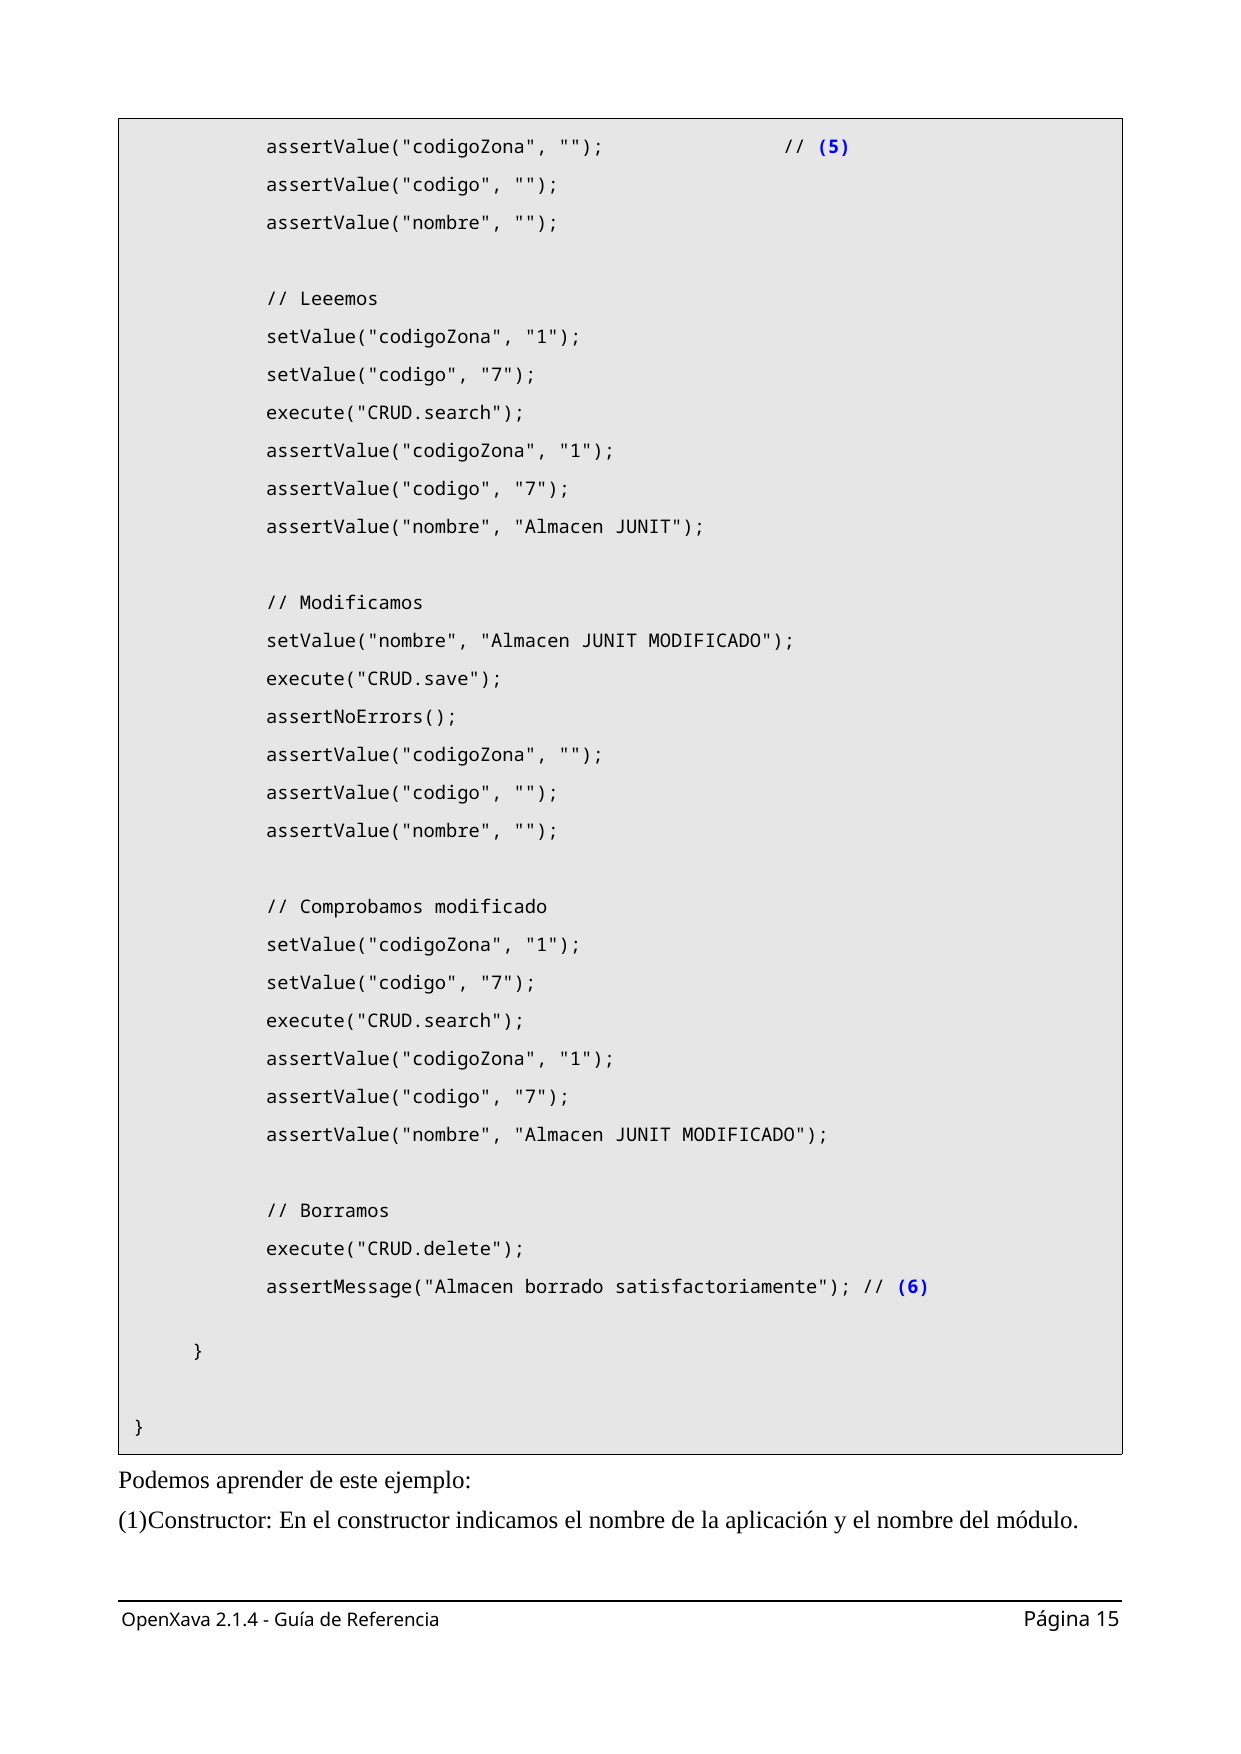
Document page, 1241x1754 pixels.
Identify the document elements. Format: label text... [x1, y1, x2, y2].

text assertValue("codigo", ""); [119, 156, 1122, 194]
text // Borramos [119, 1183, 1122, 1221]
list Constructor: En el constructor indicamos el nombre de la aplicación y el nombre del módulo. [118, 1506, 1122, 1534]
text setValue("nombre", "Almacen JUNIT MODIFICADO"); [119, 612, 1122, 650]
text setValue("codigoZona", "1"); [119, 917, 1122, 954]
text setValue("codigo", "7"); [119, 954, 1122, 993]
text assertValue("codigoZona", "1"); [119, 1031, 1122, 1069]
text // Leeemos [119, 270, 1122, 308]
text execute("CRUD.search"); [119, 384, 1122, 422]
text assertValue("codigo", ""); [119, 764, 1122, 802]
text assertValue("codigoZona", ""); [119, 726, 1122, 764]
text // Modificamos [119, 574, 1122, 612]
text assertValue("codigoZona", "1"); [119, 422, 1122, 460]
text assertValue("codigoZona", ""); // (5) [119, 119, 1122, 156]
text execute("CRUD.delete"); [119, 1221, 1122, 1259]
text assertValue("codigo", "7"); [119, 1069, 1122, 1107]
text } [119, 1398, 1122, 1454]
text setValue("codigo", "7"); [119, 346, 1122, 384]
text execute("CRUD.search"); [119, 993, 1122, 1031]
text Podemos aprender de este ejemplo: [118, 1466, 1122, 1494]
text assertValue("nombre", "Almacen JUNIT MODIFICADO"); [119, 1107, 1122, 1145]
text assertValue("nombre", "Almacen JUNIT"); [119, 498, 1122, 536]
text } [119, 1322, 1122, 1360]
text assertMessage("Almacen borrado satisfactoriamente"); // (6) [119, 1259, 1122, 1322]
text assertValue("nombre", ""); [119, 802, 1122, 841]
text setValue("codigoZona", "1"); [119, 308, 1122, 346]
text execute("CRUD.save"); [119, 650, 1122, 688]
text // Comprobamos modificado [119, 878, 1122, 917]
text assertNoErrors(); [119, 688, 1122, 726]
text assertValue("nombre", ""); [119, 194, 1122, 232]
text assertValue("codigo", "7"); [119, 460, 1122, 498]
